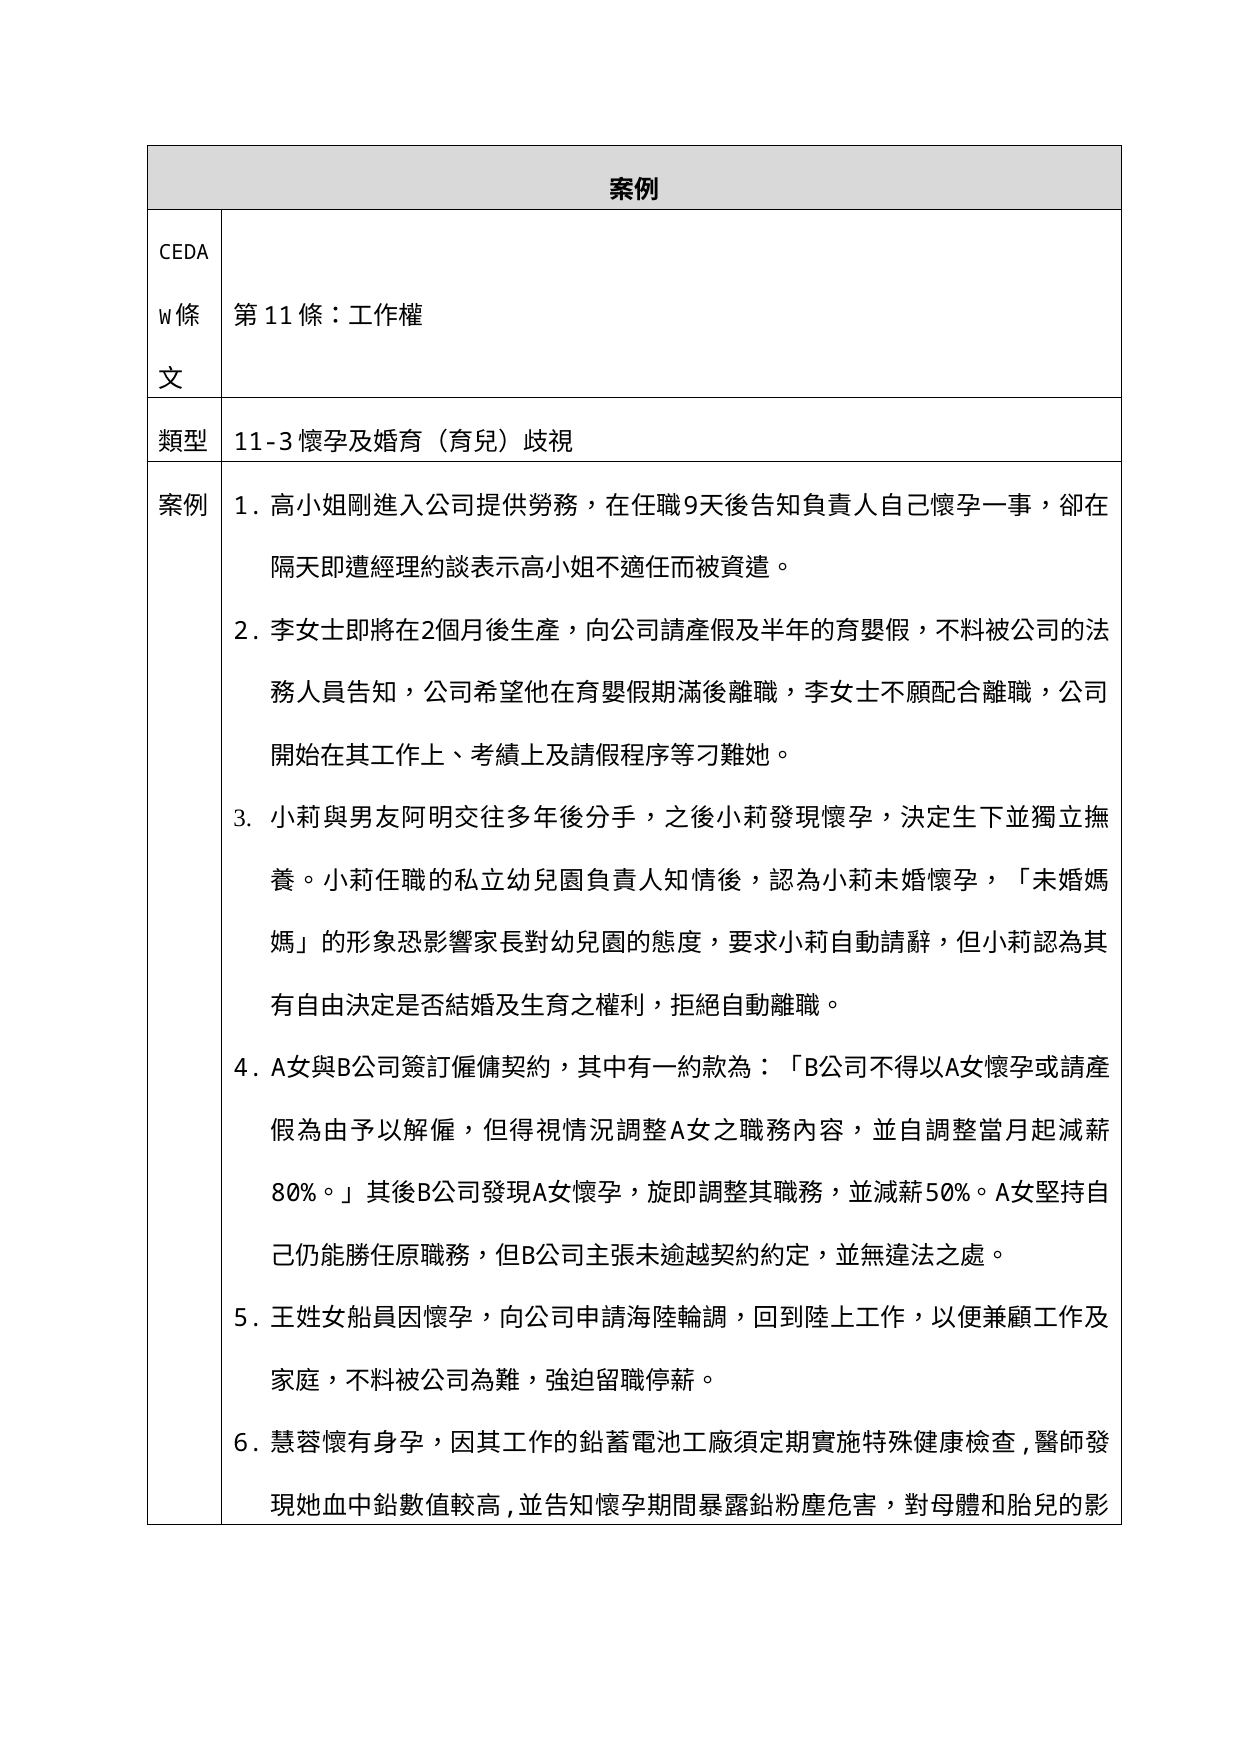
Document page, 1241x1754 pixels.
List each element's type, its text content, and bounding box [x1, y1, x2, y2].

table_cell 11-3懷孕及婚育（育兒）歧視 [222, 398, 1121, 461]
table_cell 高小姐剛進入公司提供勞務，在任職9天後告知負責人自己懷孕一事，卻在隔天即遭經理約談表示高小姐不適任而被資遣。 李女士即將在2個月後生產，向公司請產假及半年的育嬰假，不料被公司的法務人員告知，公司希望他在育嬰假期滿後離職，李女士不願配合離職，公司開始在其工作上、考績上及請假程序等刁難她。 小莉與男友阿明交往多年後分手，之後小莉發現懷孕，決定生下並獨立撫養。小莉任職的私立幼兒園負責人知情後，認為小莉未婚懷孕，「未婚媽媽」的形象恐影響家長對幼兒園的態度，要求小莉自動請辭，但小莉認為其有自由決定是否結婚及生育之權利，拒絕自動離職。 A女與B公司簽訂僱傭契約，其中有一約款為：「B公司不得以A女懷孕或請產假為由予以解僱，但得視情況調整A女之職務內容，並自調整當月起減薪80%。」其後B公司發現A女懷孕，旋即調整其職務，並減薪50%。A女堅持自己仍能勝任原職務，但B公司主張未逾越契約約定，並無違法之處。 王姓女船員因懷孕，向公司申請海陸輪調，回到陸上工作，以便兼顧工作及家庭，不料被公司為難，強迫留職停薪。 慧蓉懷有身孕，因其工作的鉛蓄電池工廠須定期實施特殊健康檢查,醫師發現她血中鉛數值較高,並告知懷孕期間暴露鉛粉塵危害，對母體和胎兒的影 [222, 462, 1121, 1524]
table_header 案例 [148, 146, 1121, 209]
table_cell 案例 [148, 462, 221, 1524]
table_cell CEDAW條文 [148, 210, 221, 397]
table_cell 第11條：工作權 [222, 210, 1121, 397]
table_cell 類型 [148, 398, 221, 461]
